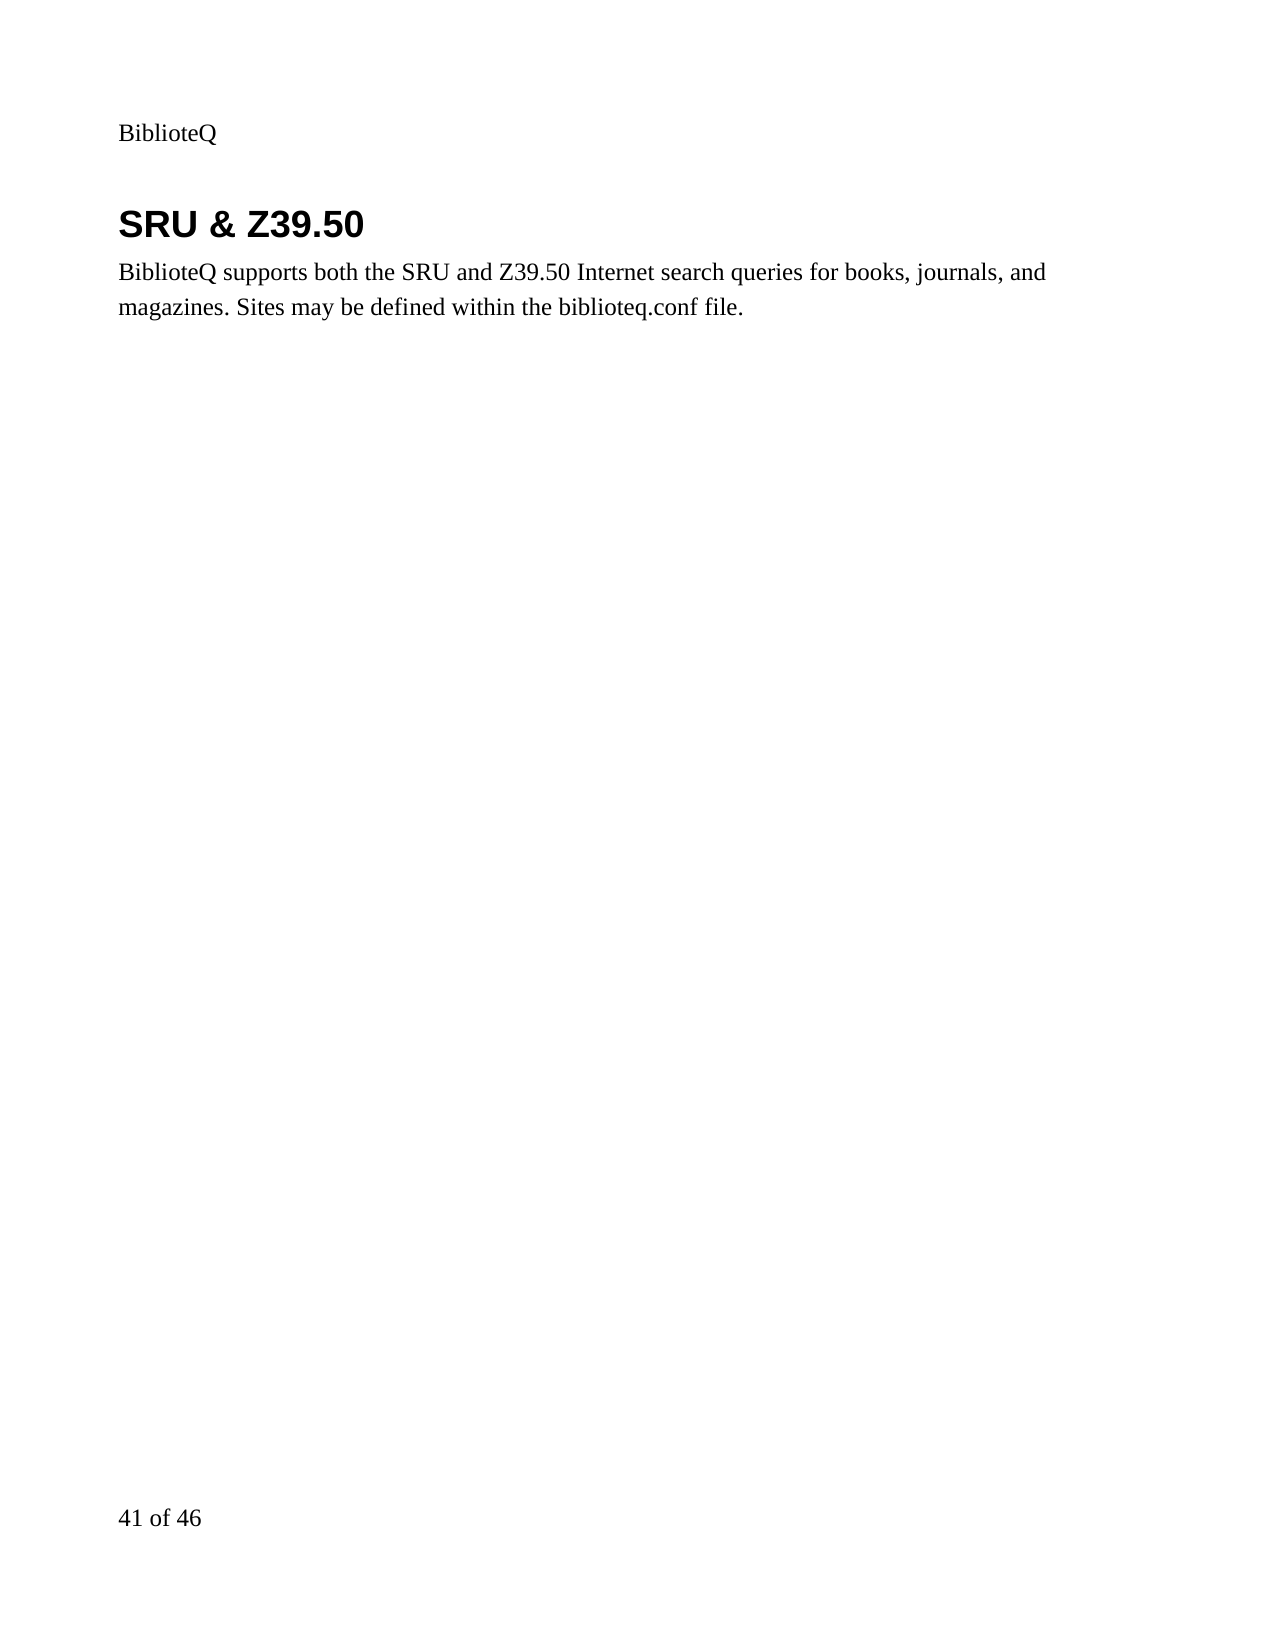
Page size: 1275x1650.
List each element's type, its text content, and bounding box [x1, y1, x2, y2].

text BiblioteQ supports both the SRU and Z39.50 Internet search queries for books, journals, and magazines. Sites may be defined within the biblioteq.conf file. [118, 257, 1157, 321]
subtitle SRU & Z39.50 [118, 201, 1157, 245]
